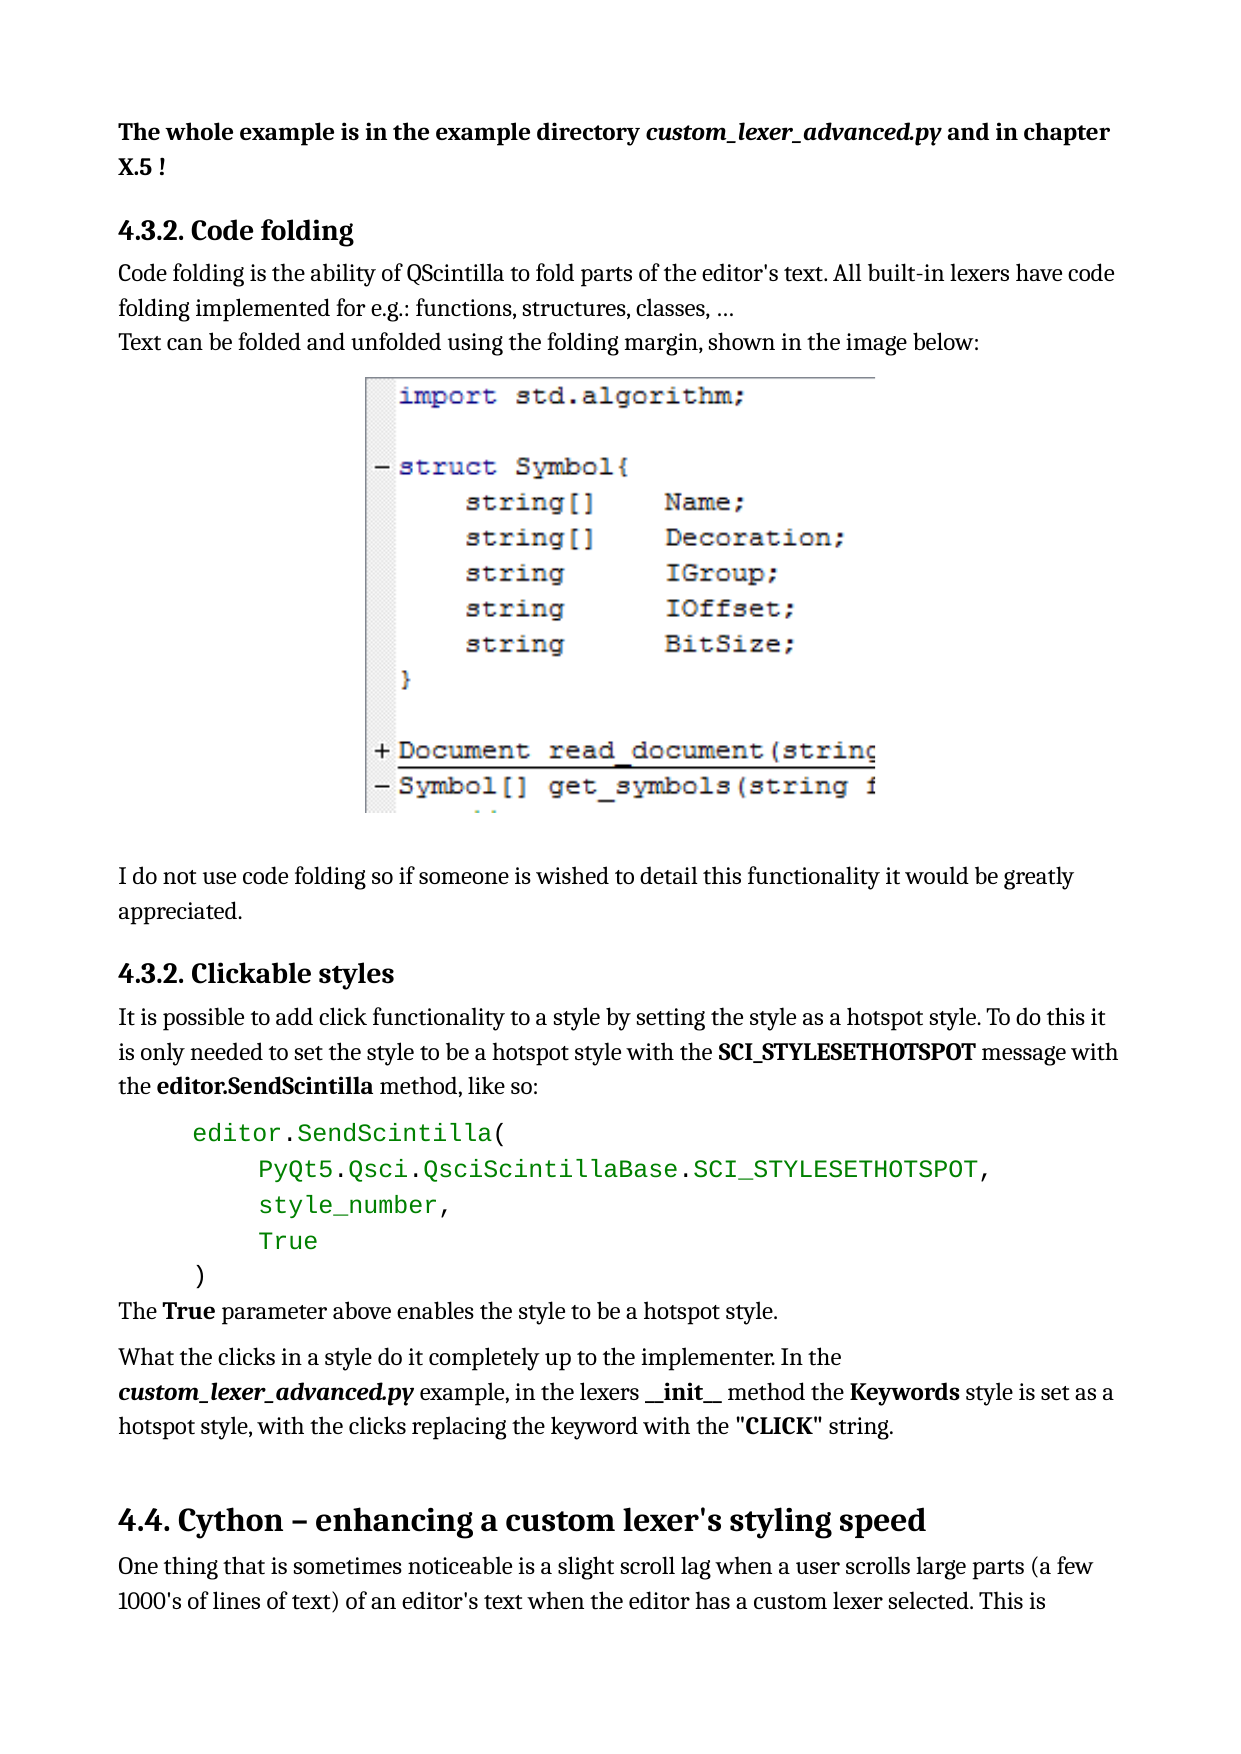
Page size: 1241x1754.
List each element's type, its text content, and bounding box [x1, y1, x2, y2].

subtitle 4.3.2. Code folding [118, 213, 1122, 247]
subtitle 4.4. Cython – enhancing a custom lexer's styling speed [118, 1501, 1122, 1540]
text PyQt5.Qsci.QsciScintillaBase.SCI_STYLESETHOTSPOT, [192, 1155, 1122, 1185]
subtitle 4.3.2. Clickable styles [118, 957, 1122, 991]
text It is possible to add click functionality to a style by setting the style as a hotspot style. To do this it is only needed to set the style to be a hotspot style with the SCI_STYLESETHOTSPOT message with the editor.SendScintilla method, like so: [118, 1003, 1122, 1101]
text style_number, [192, 1191, 1122, 1221]
text True [192, 1227, 1122, 1257]
text What the clicks in a style do it completely up to the implementer. In the custom_lexer_advanced.py example, in the lexers __init__ method the Keywords style is set as a hotspot style, with the clicks replacing the keyword with the "CLICK" string. [118, 1343, 1122, 1441]
picture [365, 377, 876, 813]
text editor.SendScintilla( [192, 1121, 1122, 1149]
text Code folding is the ability of QScintilla to fold parts of the editor's text. All built-in lexers have code folding implemented for e.g.: functions, structures, classes, … Text can be folded and unfolded using the folding margin, shown in the image below: [118, 259, 1122, 842]
text One thing that is sometimes noticeable is a slight scroll lag when a user scrolls large parts (a few 1000's of lines of text) of an editor's text when the editor has a custom lexer selected. This is [118, 1552, 1122, 1616]
text The True parameter above enables the style to be a hotspot style. [118, 1297, 1122, 1325]
text I do not use code folding so if someone is wished to detail this functionality it would be greatly appreciated. [118, 862, 1122, 925]
text The whole example is in the example directory custom_lexer_advanced.py and in chapter X.5 ! [118, 118, 1122, 181]
text ) [192, 1263, 1122, 1291]
